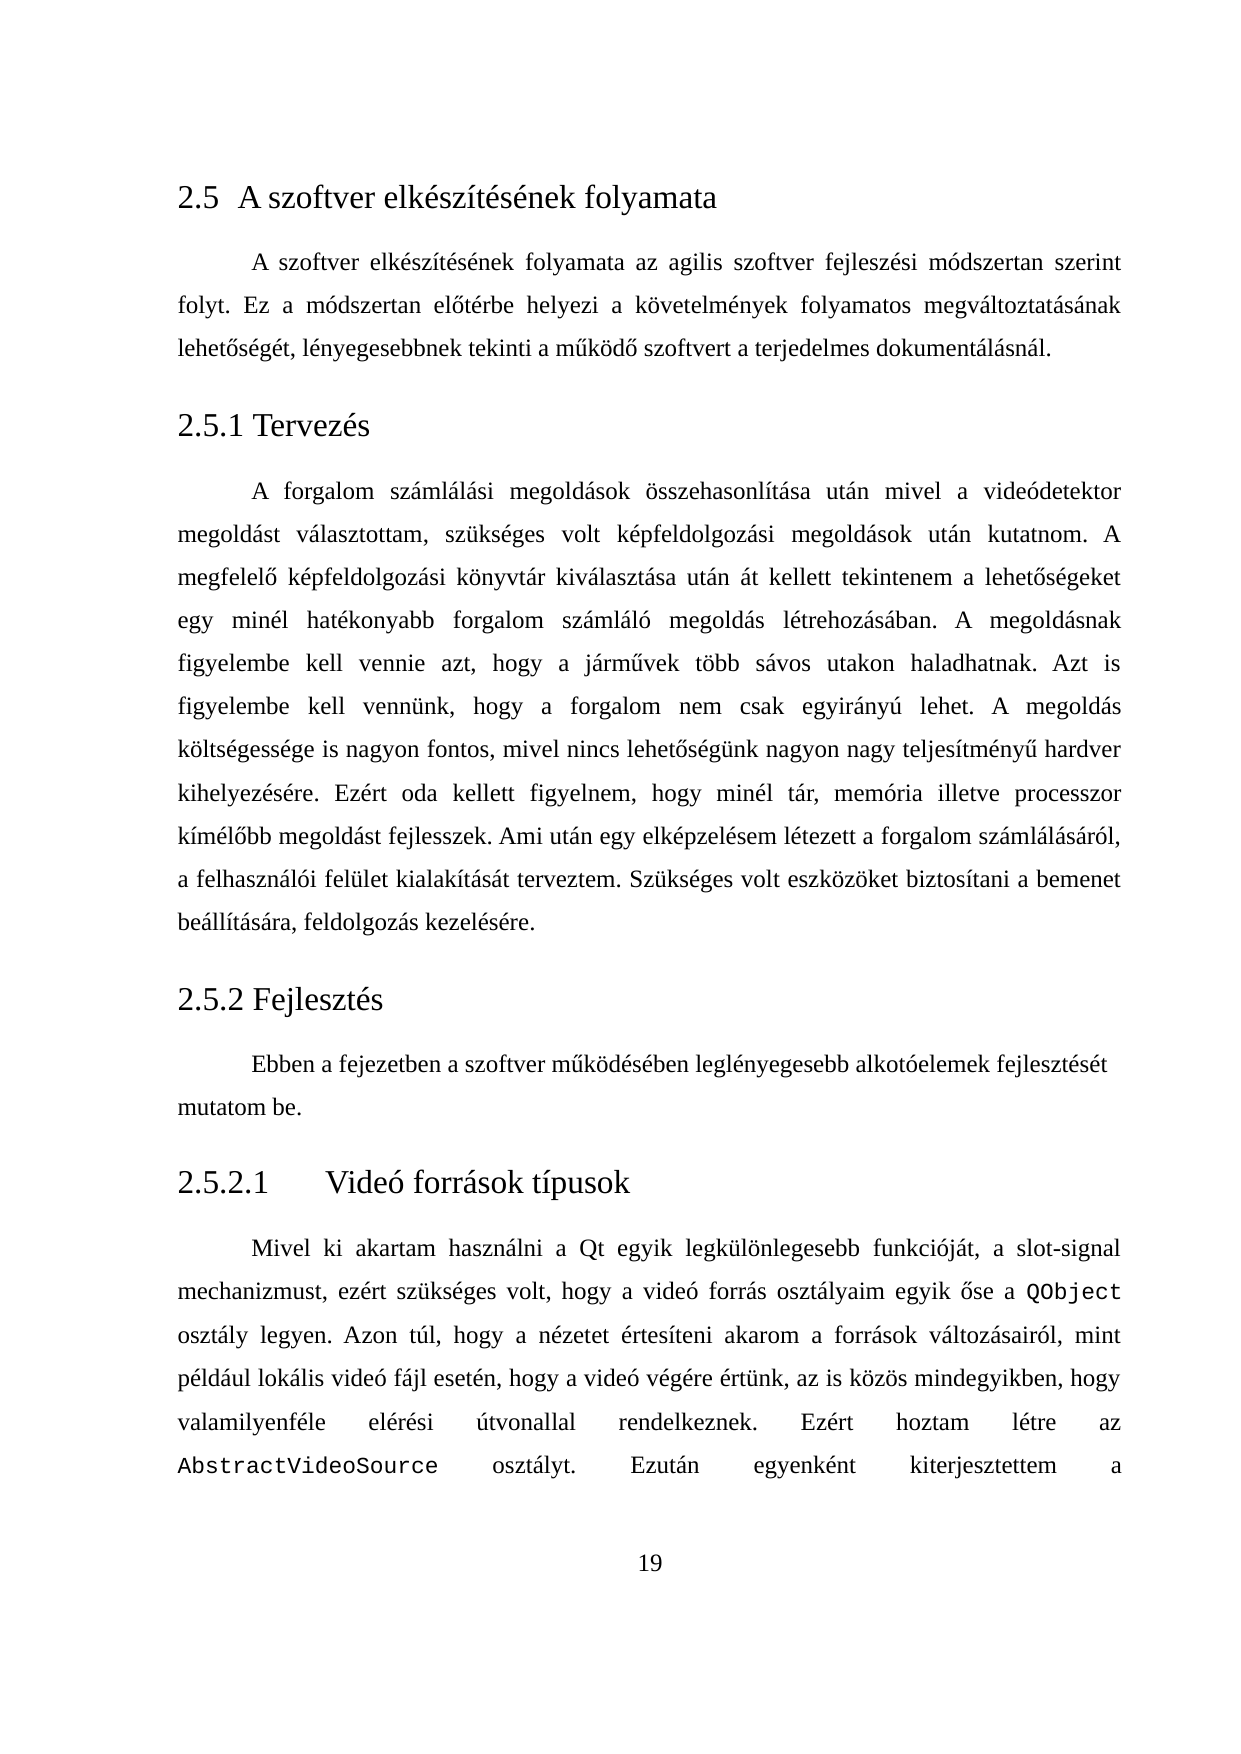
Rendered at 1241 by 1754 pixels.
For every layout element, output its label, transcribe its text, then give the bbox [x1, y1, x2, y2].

subtitle A szoftver elkészítésének folyamata [177, 177, 1122, 216]
text A szoftver elkészítésének folyamata az agilis szoftver fejleszési módszertan szerint folyt. Ez a módszertan előtérbe helyezi a követelmények folyamatos megváltoztatásának lehetőségét, lényegesebbnek tekinti a működő szoftvert a terjedelmes dokumentálásnál. [177, 247, 1122, 362]
text Ebben a fejezetben a szoftver működésében leglényegesebb alkotóelemek fejlesztését mutatom be. [177, 1049, 1122, 1121]
text Mivel ki akartam használni a Qt egyik legkülönlegesebb funkcióját, a slot-signal mechanizmust, ezért szükséges volt, hogy a videó forrás osztályaim egyik őse a QObject osztály legyen. Azon túl, hogy a nézetet értesíteni akarom a források változásairól, mint például lokális videó fájl esetén, hogy a videó végére értünk, az is közös mindegyikben, hogy valamilyenféle elérési útvonallal rendelkeznek. Ezért hoztam létre az AbstractVideoSource osztályt. Ezután egyenként kiterjesztettem a [177, 1233, 1122, 1480]
subtitle Fejlesztés [177, 979, 1122, 1018]
subtitle Videó források típusok [177, 1163, 1122, 1201]
text A forgalom számlálási megoldások összehasonlítása után mivel a videódetektor megoldást választottam, szükséges volt képfeldolgozási megoldások után kutatnom. A megfelelő képfeldolgozási könyvtár kiválasztása után át kellett tekintenem a lehetőségeket egy minél hatékonyabb forgalom számláló megoldás létrehozásában. A megoldásnak figyelembe kell vennie azt, hogy a járművek több sávos utakon haladhatnak. Azt is figyelembe kell vennünk, hogy a forgalom nem csak egyirányú lehet. A megoldás költségessége is nagyon fontos, mivel nincs lehetőségünk nagyon nagy teljesítményű hardver kihelyezésére. Ezért oda kellett figyelnem, hogy minél tár, memória illetve processzor kímélőbb megoldást fejlesszek. Ami után egy elképzelésem létezett a forgalom számlálásáról, a felhasználói felület kialakítását terveztem. Szükséges volt eszközöket biztosítani a bemenet beállítására, feldolgozás kezelésére. [177, 476, 1122, 936]
subtitle Tervezés [177, 406, 1122, 444]
